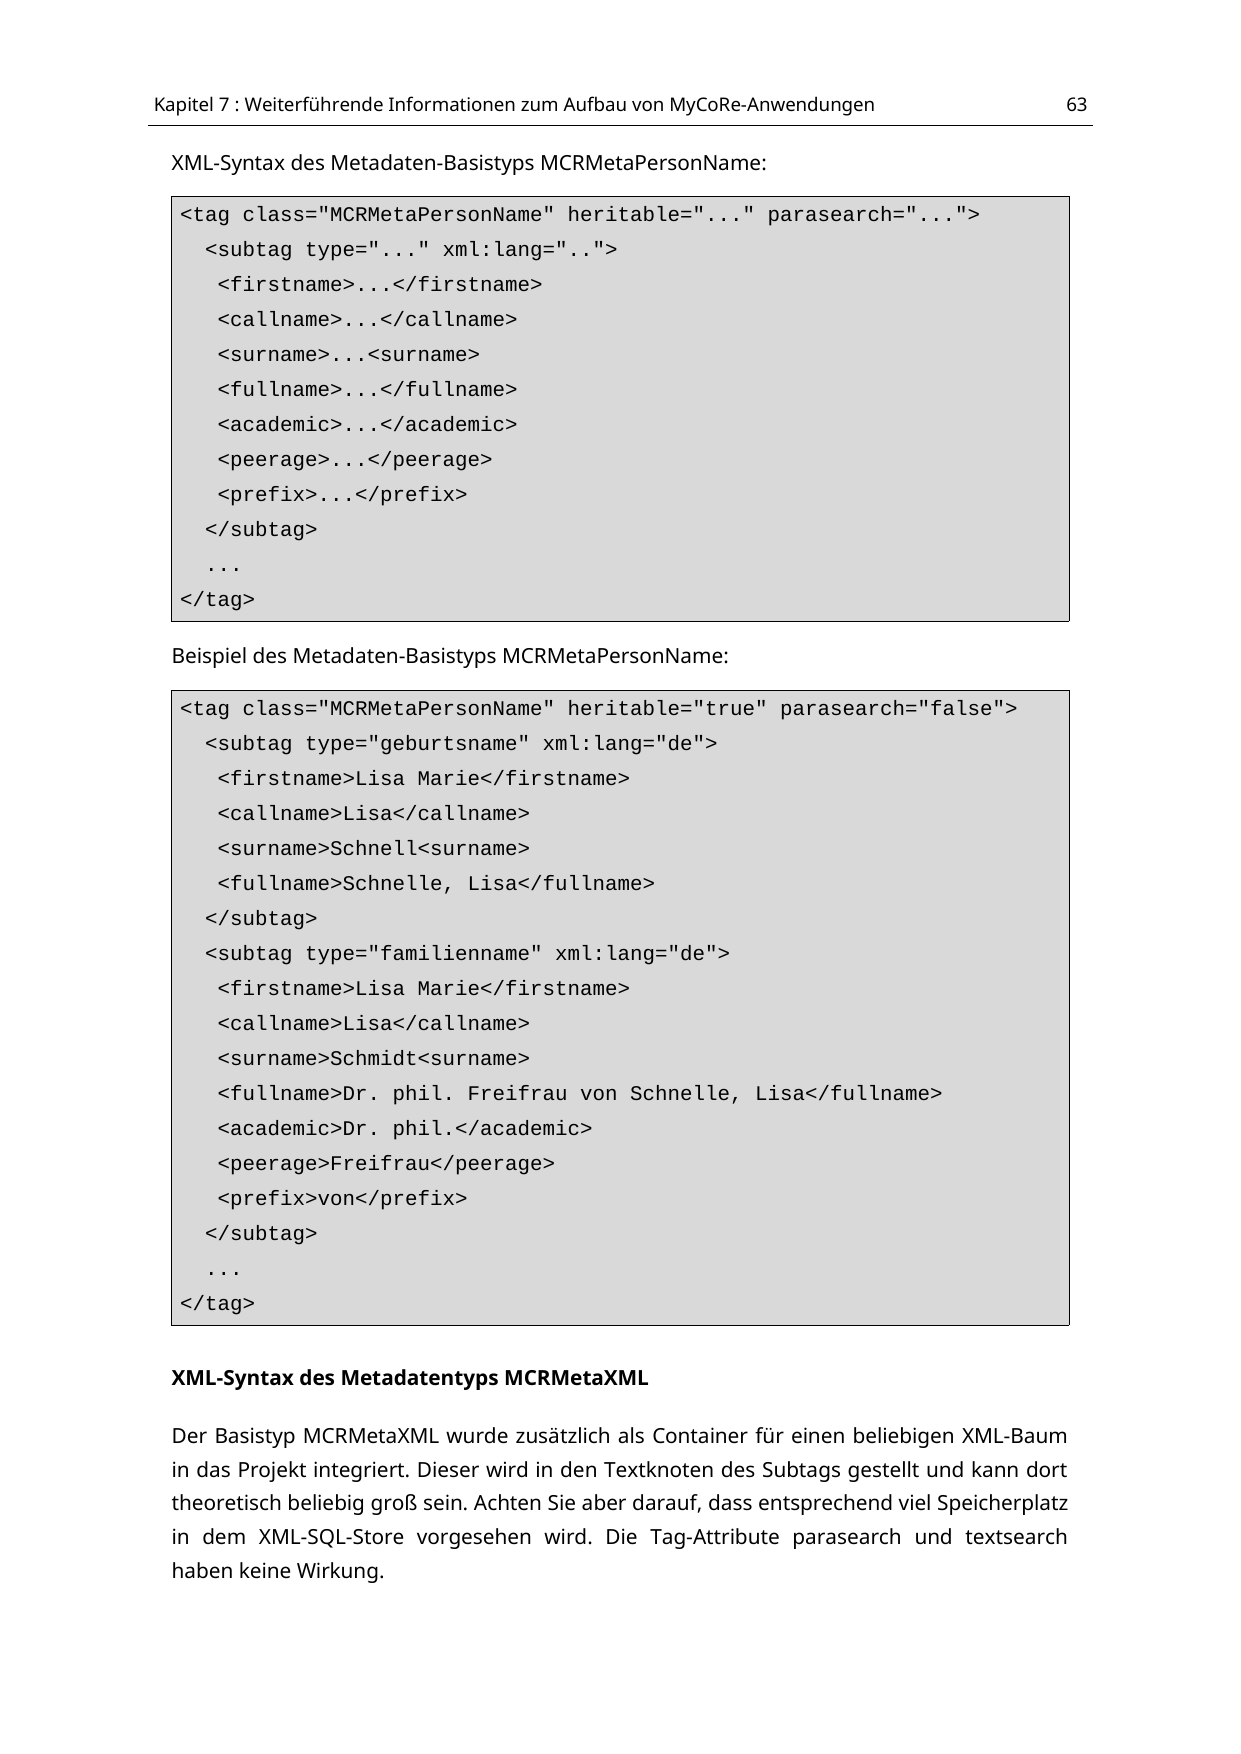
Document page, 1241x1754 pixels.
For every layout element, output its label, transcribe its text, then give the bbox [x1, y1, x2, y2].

text </tag> [172, 581, 1069, 621]
text <subtag type="familienname" xml:lang="de"> [172, 935, 1069, 967]
text </subtag> [172, 900, 1069, 932]
text </subtag> [172, 511, 1069, 543]
text <tag class="MCRMetaPersonName" heritable="..." parasearch="..."> [172, 197, 1069, 228]
text <subtag type="..." xml:lang=".."> [172, 231, 1069, 263]
text <fullname>...</fullname> [172, 371, 1069, 403]
text <peerage>Freifrau</peerage> [172, 1145, 1069, 1177]
text ... [172, 546, 1069, 578]
text Beispiel des Metadaten-Basistyps MCRMetaPersonName: [171, 642, 1069, 670]
text </tag> [172, 1285, 1069, 1325]
text <callname>Lisa</callname> [172, 795, 1069, 827]
text <academic>Dr. phil.</academic> [172, 1110, 1069, 1142]
text <peerage>...</peerage> [172, 441, 1069, 473]
text <surname>...<surname> [172, 336, 1069, 368]
text <surname>Schnell<surname> [172, 830, 1069, 862]
text <prefix>von</prefix> [172, 1180, 1069, 1212]
text <callname>Lisa</callname> [172, 1005, 1069, 1037]
subtitle XML-Syntax des Metadatentyps MCRMetaXML [171, 1363, 1092, 1392]
text <fullname>Schnelle, Lisa</fullname> [172, 865, 1069, 897]
text <firstname>...</firstname> [172, 266, 1069, 298]
text <academic>...</academic> [172, 406, 1069, 438]
text <firstname>Lisa Marie</firstname> [172, 970, 1069, 1002]
text </subtag> [172, 1215, 1069, 1247]
text <prefix>...</prefix> [172, 476, 1069, 508]
text <callname>...</callname> [172, 301, 1069, 333]
text ... [172, 1250, 1069, 1282]
text Der Basistyp MCRMetaXML wurde zusätzlich als Container für einen beliebigen XML-Baum in das Projekt integriert. Dieser wird in den Textknoten des Subtags gestellt und kann dort theoretisch beliebig groß sein. Achten Sie aber darauf, dass entsprechend viel Speicherplatz in dem XML-SQL-Store vorgesehen wird. Die Tag-Attribute parasearch und textsearch haben keine Wirkung. [171, 1421, 1069, 1584]
text <subtag type="geburtsname" xml:lang="de"> [172, 725, 1069, 757]
text <tag class="MCRMetaPersonName" heritable="true" parasearch="false"> [172, 691, 1069, 722]
text <surname>Schmidt<surname> [172, 1040, 1069, 1072]
text XML-Syntax des Metadaten-Basistyps MCRMetaPersonName: [171, 148, 1069, 176]
text <firstname>Lisa Marie</firstname> [172, 760, 1069, 792]
text <fullname>Dr. phil. Freifrau von Schnelle, Lisa</fullname> [172, 1075, 1069, 1107]
